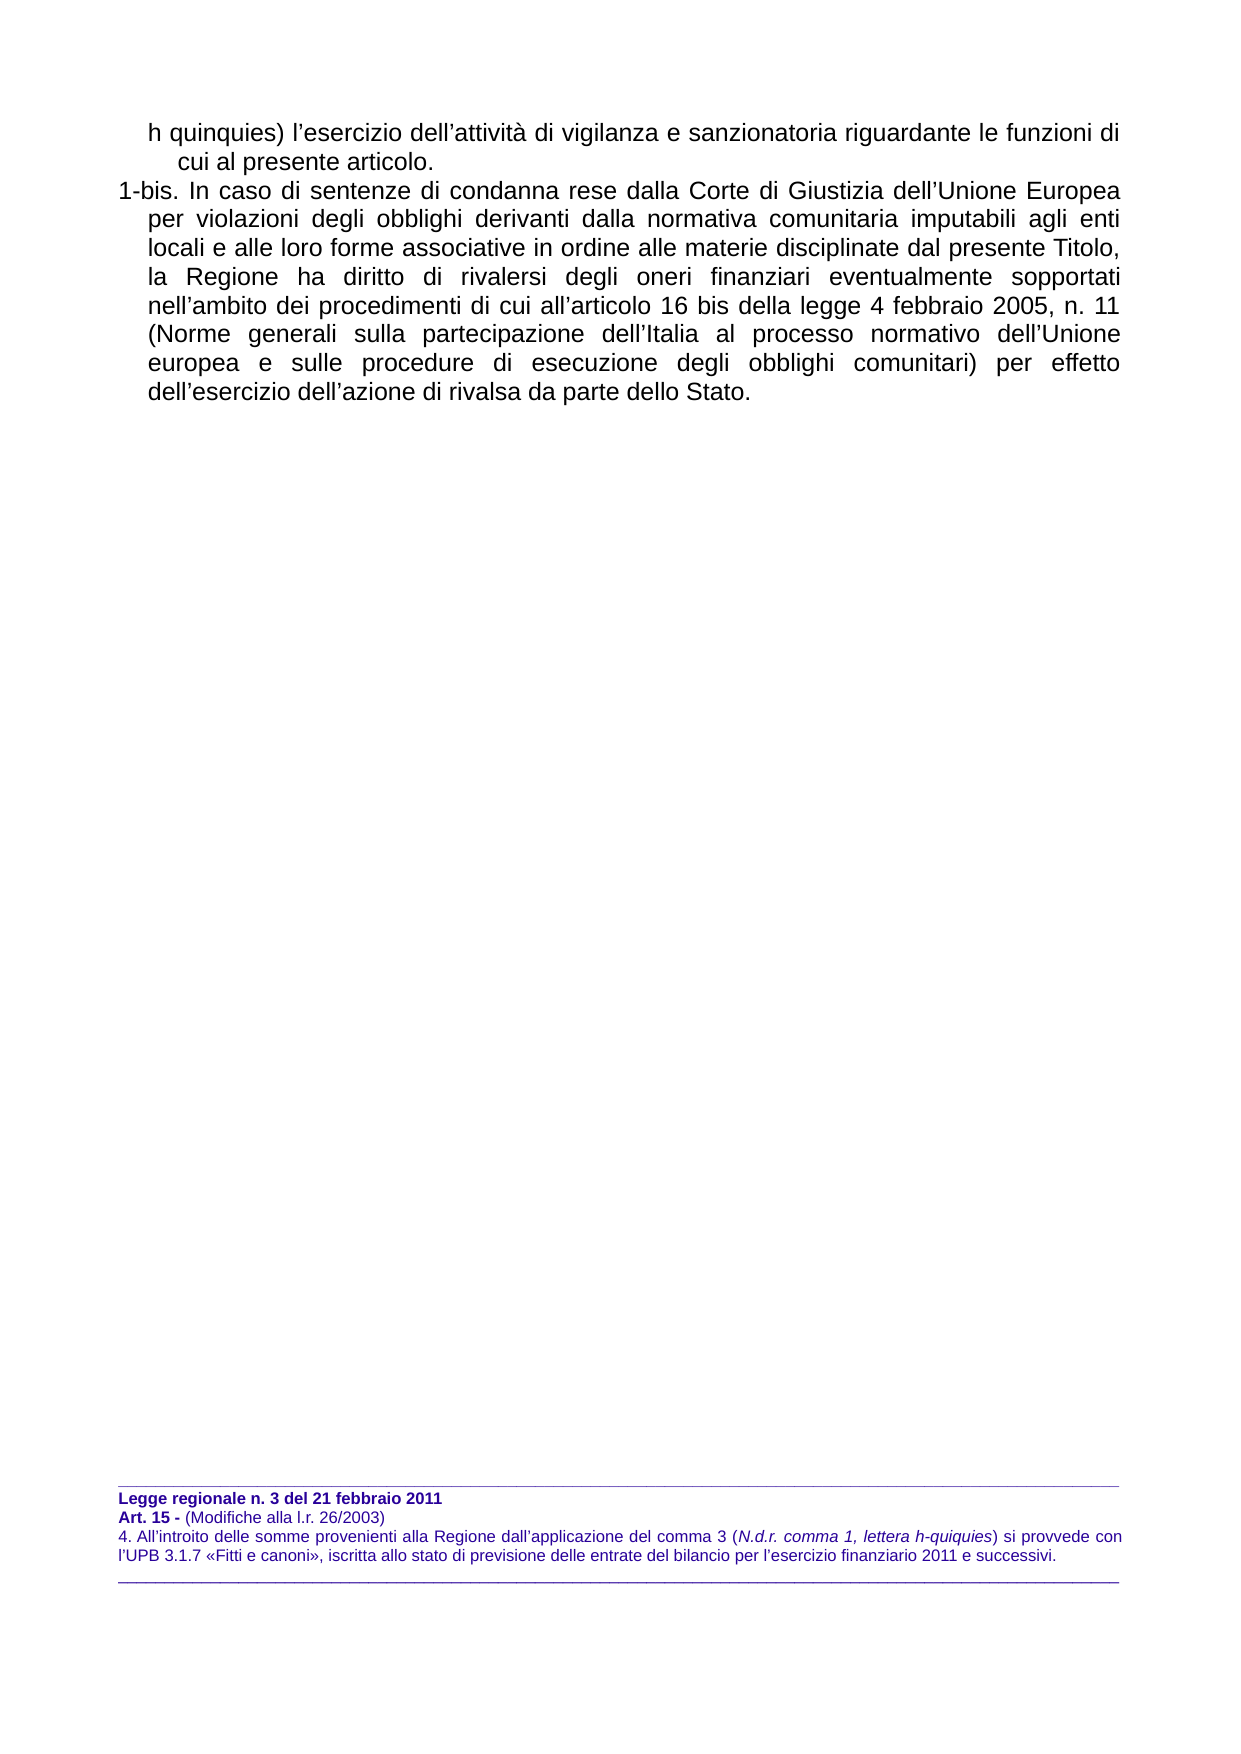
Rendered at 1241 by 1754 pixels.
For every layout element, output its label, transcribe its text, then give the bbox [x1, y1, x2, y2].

text Art. 15 - (Modifiche alla l.r. 26/2003) [118, 1508, 1122, 1527]
text 1-bis. In caso di sentenze di condanna rese dalla Corte di Giustizia dell’Unione Europea per violazioni degli obblighi derivanti dalla normativa comunitaria imputabili agli enti locali e alle loro forme associative in ordine alle materie disciplinate dal presente Titolo, la Regione ha diritto di rivalersi degli oneri finanziari eventualmente sopportati nell’ambito dei procedimenti di cui all’articolo 16 bis della legge 4 febbraio 2005, n. 11 (Norme generali sulla partecipazione dell’Italia al processo normativo dell’Unione europea e sulle procedure di esecuzione degli obblighi comunitari) per effetto dell’esercizio dell’azione di rivalsa da parte dello Stato. [118, 176, 1122, 406]
text h quinquies) l’esercizio dell’attività di vigilanza e sanzionatoria riguardante le funzioni di cui al presente articolo. [148, 118, 1122, 176]
text 4. All’introito delle somme provenienti alla Regione dall’applicazione del comma 3 (N.d.r. comma 1, lettera h-quiquies) si provvede con l’UPB 3.1.7 «Fitti e canoni», iscritta allo stato di previsione delle entrate del bilancio per l’esercizio finanziario 2011 e successivi. [118, 1527, 1122, 1565]
text Legge regionale n. 3 del 21 febbraio 2011 [118, 1488, 1122, 1508]
text ____________________________________________________________________________________________________________ [118, 1469, 1122, 1488]
text ____________________________________________________________________________________________________________ [118, 1565, 1122, 1584]
